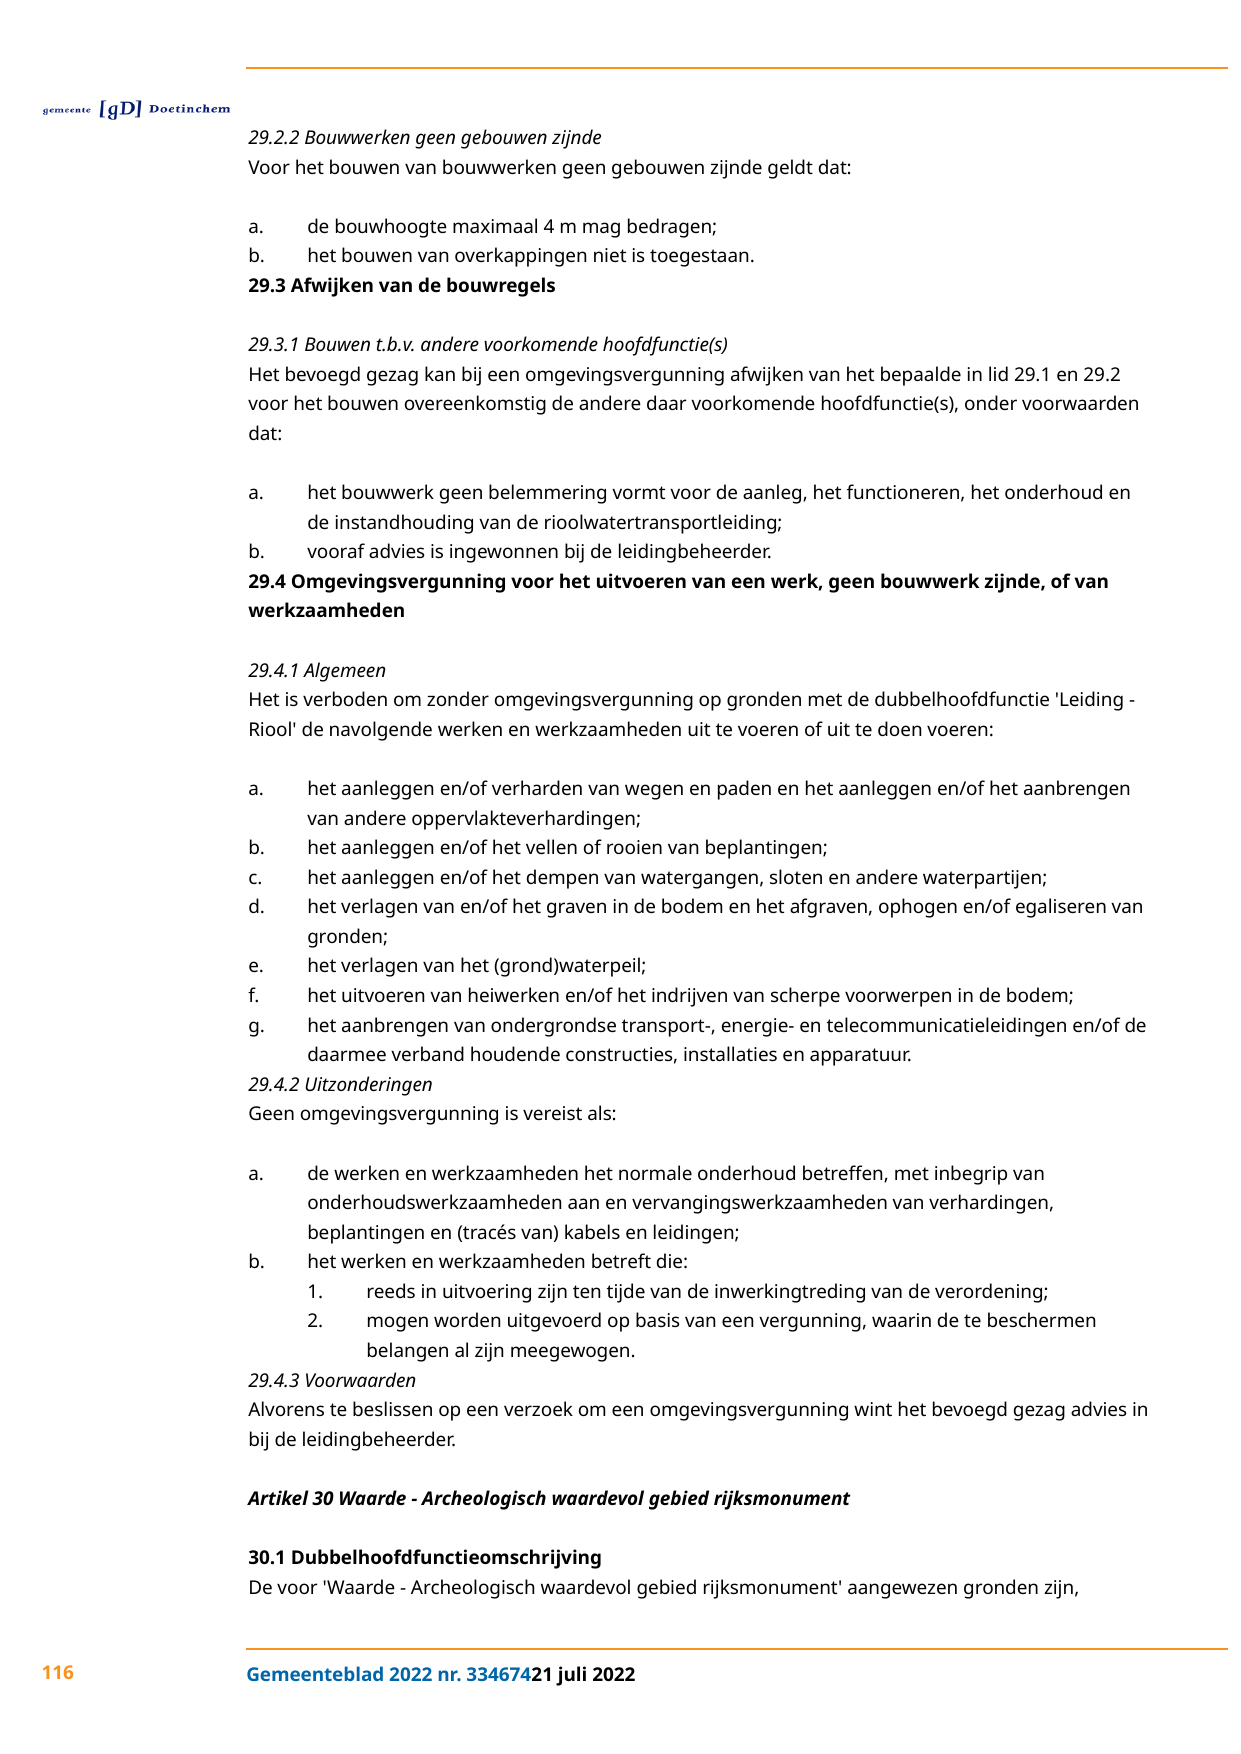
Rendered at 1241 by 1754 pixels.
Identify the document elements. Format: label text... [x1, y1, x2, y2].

list de bouwhoogte maximaal 4 m mag bedragen; [248, 213, 1152, 239]
list mogen worden uitgevoerd op basis van een vergunning, waarin de te beschermen belangen al zijn meegewogen. [307, 1308, 1152, 1363]
list het verlagen van het (grond)waterpeil; [248, 953, 1152, 978]
list het werken en werkzaamheden betreft die: [248, 1248, 1152, 1274]
text 29.2.2 Bouwwerken geen gebouwen zijnde [248, 124, 1152, 150]
text 29.4.3 Voorwaarden [248, 1367, 1152, 1393]
text 30.1 Dubbelhoofdfunctieomschrijving [248, 1544, 1152, 1570]
list het bouwwerk geen belemmering vormt voor de aanleg, het functioneren, het onderhoud en de instandhouding van de rioolwatertransportleiding; [248, 479, 1152, 535]
text Het is verboden om zonder omgevingsvergunning op gronden met de dubbelhoofdfunctie 'Leiding - Riool' de navolgende werken en werkzaamheden uit te voeren of uit te doen voeren: [248, 686, 1152, 742]
list het bouwen van overkappingen niet is toegestaan. [248, 243, 1152, 268]
text De voor 'Waarde - Archeologisch waardevol gebied rijksmonument' aangewezen gronden zijn, [248, 1574, 1152, 1600]
text 29.3.1 Bouwen t.b.v. andere voorkomende hoofdfunctie(s) [248, 331, 1152, 357]
list reeds in uitvoering zijn ten tijde van de inwerkingtreding van de verordening; [307, 1278, 1152, 1304]
text 29.4.1 Algemeen [248, 657, 1152, 683]
list het aanleggen en/of verharden van wegen en paden en het aanleggen en/of het aanbrengen van andere oppervlakteverhardingen; [248, 775, 1152, 831]
list het aanbrengen van ondergrondse transport-, energie- en telecommunicatieleidingen en/of de daarmee verband houdende constructies, installaties en apparatuur. [248, 1012, 1152, 1067]
text Geen omgevingsvergunning is vereist als: [248, 1101, 1152, 1126]
list de werken en werkzaamheden het normale onderhoud betreffen, met inbegrip van onderhoudswerkzaamheden aan en vervangingswerkzaamheden van verhardingen, beplantingen en (tracés van) kabels en leidingen; [248, 1160, 1152, 1245]
list vooraf advies is ingewonnen bij de leidingbeheerder. [248, 538, 1152, 564]
picture [41, 47, 231, 172]
text 29.4 Omgevingsvergunning voor het uitvoeren van een werk, geen bouwwerk zijnde, of van werkzaamheden [248, 568, 1152, 623]
text Alvorens te beslissen op een verzoek om een omgevingsvergunning wint het bevoegd gezag advies in bij de leidingbeheerder. [248, 1396, 1152, 1452]
list het aanleggen en/of het vellen of rooien van beplantingen; [248, 834, 1152, 860]
text Voor het bouwen van bouwwerken geen gebouwen zijnde geldt dat: [248, 154, 1152, 180]
list het aanleggen en/of het dempen van watergangen, sloten en andere waterpartijen; [248, 864, 1152, 890]
list het uitvoeren van heiwerken en/of het indrijven van scherpe voorwerpen in de bodem; [248, 982, 1152, 1008]
list het verlagen van en/of het graven in de bodem en het afgraven, ophogen en/of egaliseren van gronden; [248, 893, 1152, 949]
text Het bevoegd gezag kan bij een omgevingsvergunning afwijken van het bepaalde in lid 29.1 en 29.2 voor het bouwen overeenkomstig de andere daar voorkomende hoofdfunctie(s), onder voorwaarden dat: [248, 361, 1152, 446]
text 29.4.2 Uitzonderingen [248, 1071, 1152, 1097]
text Artikel 30 Waarde - Archeologisch waardevol gebied rijksmonument [248, 1485, 1152, 1511]
text 29.3 Afwijken van de bouwregels [248, 272, 1152, 298]
